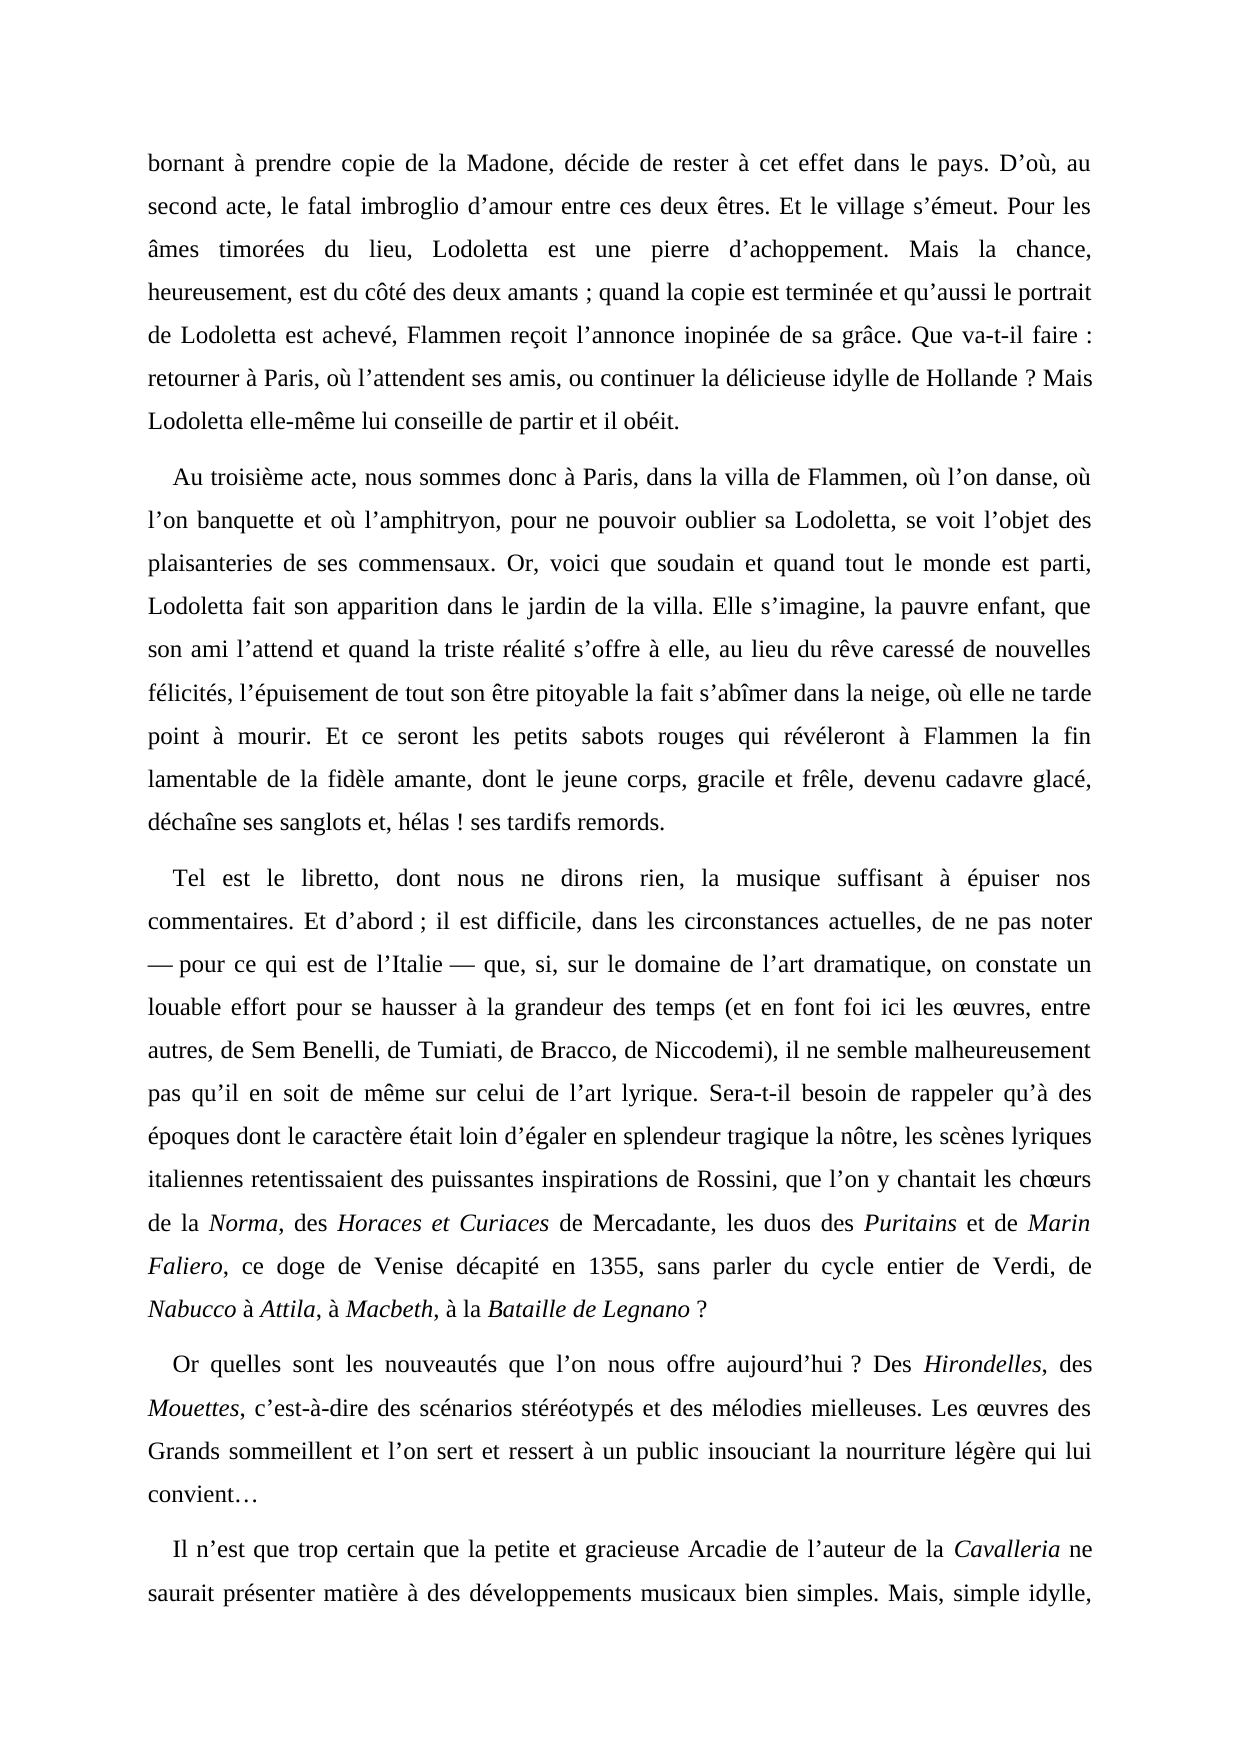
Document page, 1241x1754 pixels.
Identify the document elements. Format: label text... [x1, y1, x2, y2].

text bornant à prendre copie de la Madone, décide de rester à cet effet dans le pays. D’où, au second acte, le fatal imbroglio d’amour entre ces deux êtres. Et le village s’émeut. Pour les âmes timorées du lieu, Lodoletta est une pierre d’achoppement. Mais la chance, heureusement, est du côté des deux amants ; quand la copie est terminée et qu’aussi le portrait de Lodoletta est achevé, Flammen reçoit l’annonce inopinée de sa grâce. Que va-t-il faire : retourner à Paris, où l’attendent ses amis, ou continuer la délicieuse idylle de Hollande ? Mais Lodoletta elle-même lui conseille de partir et il obéit. [148, 148, 1093, 435]
text Il n’est que trop certain que la petite et gracieuse Arcadie de l’auteur de la Cavalleria ne saurait présenter matière à des développements musicaux bien simples. Mais, simple idylle, [148, 1534, 1093, 1606]
text Tel est le libretto, dont nous ne dirons rien, la musique suffisant à épuiser nos commentaires. Et d’abord ; il est difficile, dans les circonstances actuelles, de ne pas noter — pour ce qui est de l’Italie — que, si, sur le domaine de l’art dramatique, on constate un louable effort pour se hausser à la grandeur des temps (et en font foi ici les œuvres, entre autres, de Sem Benelli, de Tumiati, de Bracco, de Niccodemi), il ne semble malheureusement pas qu’il en soit de même sur celui de l’art lyrique. Sera-t-il besoin de rappeler qu’à des époques dont le caractère était loin d’égaler en splendeur tragique la nôtre, les scènes lyriques italiennes retentissaient des puissantes inspirations de Rossini, que l’on y chantait les chœurs de la Norma, des Horaces et Curiaces de Mercadante, les duos des Puritains et de Marin Faliero, ce doge de Venise décapité en 1355, sans parler du cycle entier de Verdi, de Nabucco à Attila, à Macbeth, à la Bataille de Legnano ? [148, 863, 1093, 1323]
text Or quelles sont les nouveautés que l’on nous offre aujourd’hui ? Des Hirondelles, des Mouettes, c’est-à-dire des scénarios stéréotypés et des mélodies mielleuses. Les œuvres des Grands sommeillent et l’on sert et ressert à un public insouciant la nourriture légère qui lui convient… [148, 1349, 1093, 1508]
text Au troisième acte, nous sommes donc à Paris, dans la villa de Flammen, où l’on danse, où l’on banquette et où l’amphitryon, pour ne pouvoir oublier sa Lodoletta, se voit l’objet des plaisanteries de ses commensaux. Or, voici que soudain et quand tout le monde est parti, Lodoletta fait son apparition dans le jardin de la villa. Elle s’imagine, la pauvre enfant, que son ami l’attend et quand la triste réalité s’offre à elle, au lieu du rêve caressé de nouvelles félicités, l’épuisement de tout son être pitoyable la fait s’abîmer dans la neige, où elle ne tarde point à mourir. Et ce seront les petits sabots rouges qui révéleront à Flammen la fin lamentable de la fidèle amante, dont le jeune corps, gracile et frêle, devenu cadavre glacé, déchaîne ses sanglots et, hélas ! ses tardifs remords. [148, 462, 1093, 836]
